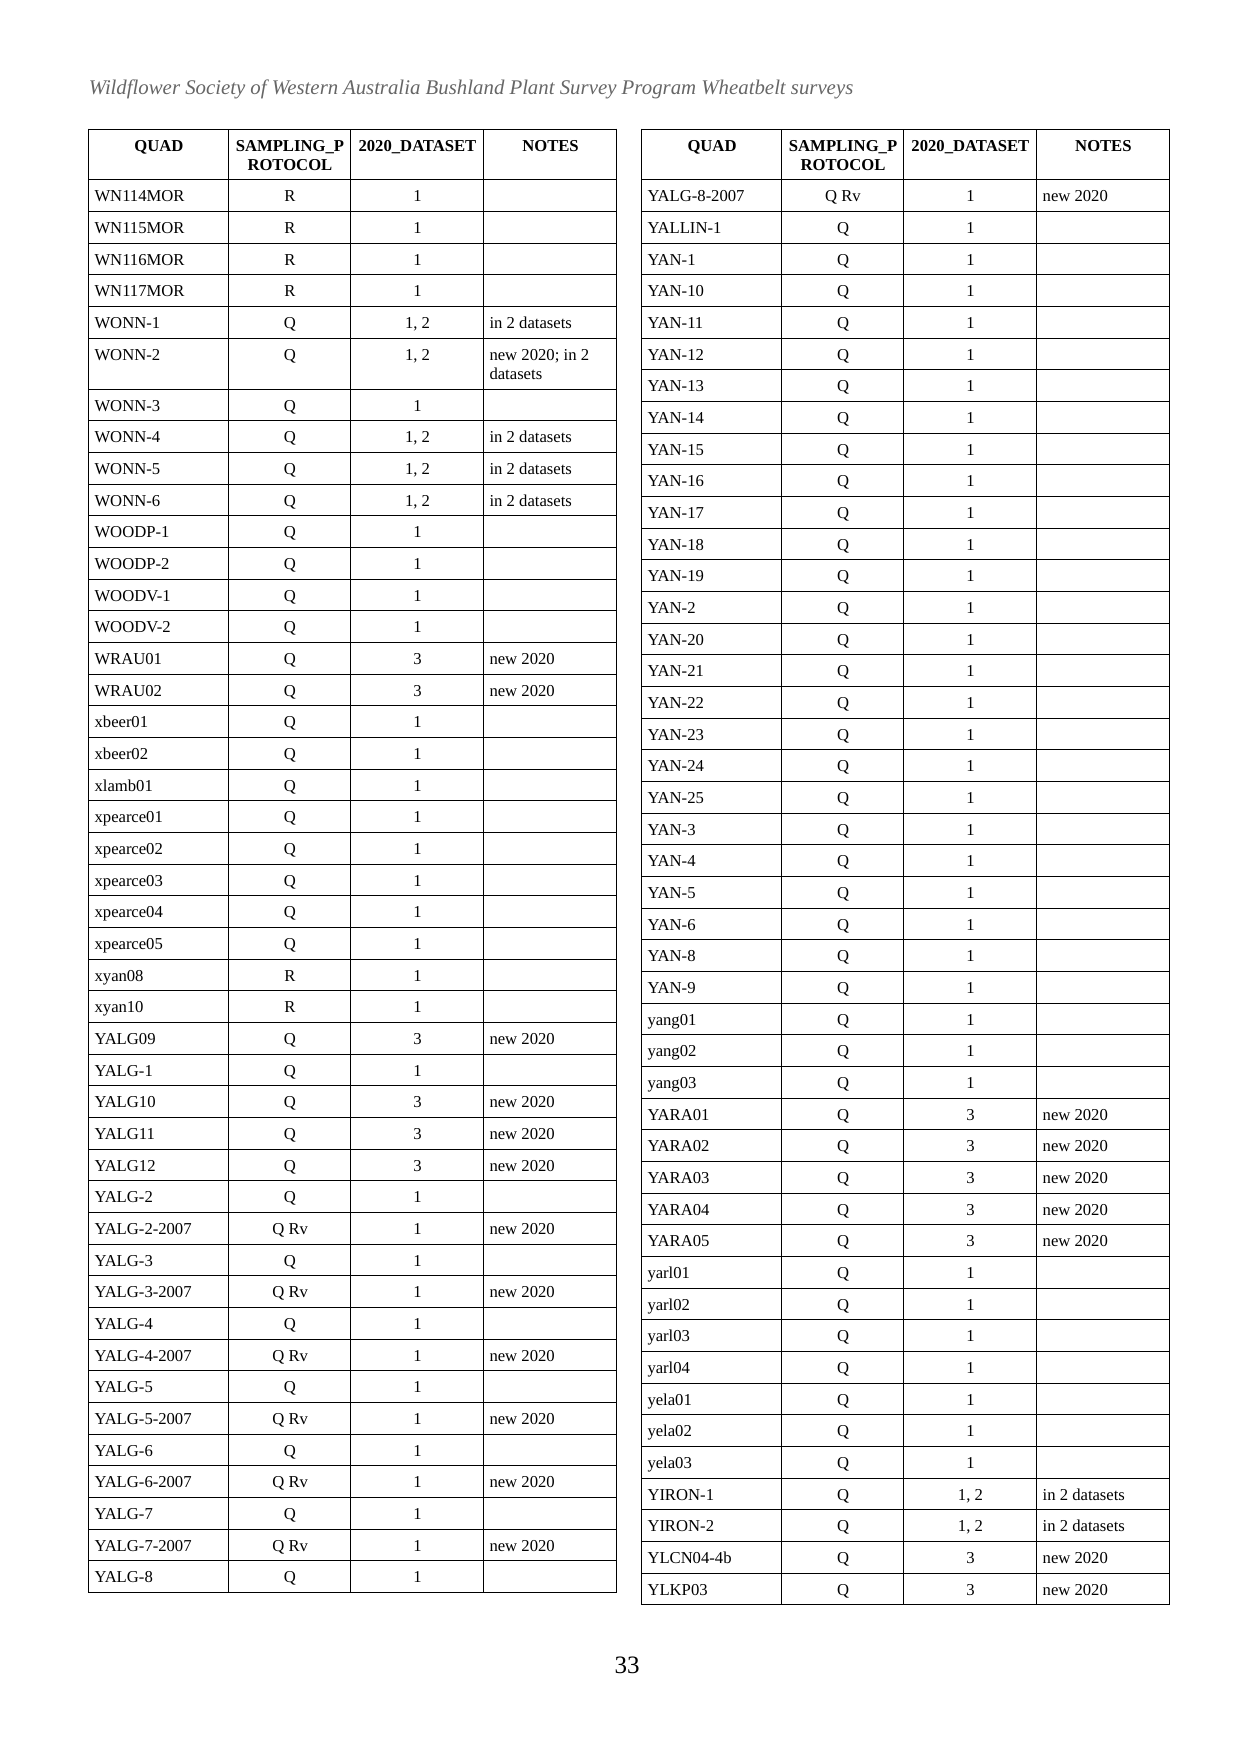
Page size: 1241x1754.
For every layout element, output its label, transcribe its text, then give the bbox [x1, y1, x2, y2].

table_cell [484, 1371, 616, 1402]
table_cell [484, 833, 616, 863]
table_cell Q [782, 307, 903, 338]
table_cell [1037, 465, 1169, 496]
table_cell 1 [904, 307, 1036, 338]
table_cell 3 [904, 1225, 1036, 1256]
table_cell Q [229, 896, 350, 927]
table_cell WN117MOR [89, 275, 228, 306]
table_cell 1 [351, 516, 483, 547]
table_cell yang03 [642, 1067, 781, 1098]
table_cell in 2 datasets [1037, 1479, 1169, 1509]
table_cell 1 [904, 1352, 1036, 1383]
table_cell YALG-8 [89, 1561, 228, 1592]
table_cell new 2020 [1037, 1130, 1169, 1161]
table_header QUAD [642, 130, 781, 179]
table_cell [1037, 1004, 1169, 1034]
table_cell YAN-18 [642, 529, 781, 559]
table_cell Q [782, 244, 903, 274]
table_cell 1, 2 [351, 339, 483, 388]
table_cell [484, 1308, 616, 1338]
table_cell Q Rv [229, 1213, 350, 1243]
table_cell YIRON-1 [642, 1479, 781, 1509]
table_cell WONN-2 [89, 339, 228, 388]
table_cell YALG10 [89, 1086, 228, 1117]
table_cell [484, 516, 616, 547]
table_cell 1 [904, 719, 1036, 749]
table_cell YALG-7-2007 [89, 1530, 228, 1560]
table_cell Q [782, 497, 903, 528]
table_cell Q Rv [229, 1340, 350, 1370]
table_cell in 2 datasets [484, 421, 616, 452]
table_cell Q [782, 1542, 903, 1573]
table_cell R [229, 960, 350, 990]
table_cell 1 [351, 1403, 483, 1433]
table_cell YAN-4 [642, 845, 781, 876]
table_cell 1 [351, 1340, 483, 1370]
table_cell new 2020 [1037, 1574, 1169, 1604]
table_cell 1 [904, 1289, 1036, 1319]
table_cell yela01 [642, 1384, 781, 1414]
table_cell Q [782, 1162, 903, 1193]
table_cell Q [229, 1023, 350, 1053]
table_cell YAN-25 [642, 782, 781, 813]
table_cell new 2020 [484, 1403, 616, 1433]
table_cell [484, 928, 616, 958]
table_cell 1 [904, 1320, 1036, 1351]
table_cell Q [229, 770, 350, 800]
table_cell 1 [351, 896, 483, 927]
table_cell R [229, 244, 350, 274]
table_cell 1 [904, 529, 1036, 559]
table_cell [484, 548, 616, 578]
table_cell 1 [351, 801, 483, 832]
table_cell Q [229, 580, 350, 610]
table_cell WN114MOR [89, 180, 228, 211]
table_cell yela02 [642, 1415, 781, 1446]
table_cell new 2020 [484, 1466, 616, 1497]
table_cell Q [782, 1289, 903, 1319]
table_cell YAN-12 [642, 339, 781, 369]
table_cell YAN-13 [642, 370, 781, 401]
table_cell YAN-20 [642, 624, 781, 654]
table_cell YALG-5 [89, 1371, 228, 1402]
table_cell YIRON-2 [642, 1510, 781, 1541]
table_cell YALG-4 [89, 1308, 228, 1338]
table_cell 1 [351, 1308, 483, 1338]
table_cell YARA02 [642, 1130, 781, 1161]
table_cell [484, 1561, 616, 1592]
table_cell Q [229, 1245, 350, 1275]
table_cell 3 [904, 1130, 1036, 1161]
table_cell yang01 [642, 1004, 781, 1034]
table_cell 1 [351, 548, 483, 578]
table_cell Q [782, 529, 903, 559]
table_cell 1 [904, 1447, 1036, 1478]
table_cell 1 [904, 655, 1036, 686]
table_cell xpearce01 [89, 801, 228, 832]
table_cell 1 [351, 1466, 483, 1497]
table_cell Q [782, 592, 903, 623]
table_cell [1037, 339, 1169, 369]
table_cell 3 [351, 675, 483, 705]
table_cell 1 [351, 738, 483, 768]
table_cell 1 [351, 1371, 483, 1402]
table_cell Q [782, 1257, 903, 1288]
table_cell 1 [351, 1055, 483, 1085]
table_cell [1037, 529, 1169, 559]
table_cell 1 [904, 592, 1036, 623]
table_cell Q [229, 865, 350, 895]
table_cell YLCN04-4b [642, 1542, 781, 1573]
table_cell Q [229, 1086, 350, 1117]
table_cell WONN-5 [89, 453, 228, 483]
table_cell [484, 1055, 616, 1085]
table_cell Q [782, 719, 903, 749]
table_cell [484, 611, 616, 642]
table_cell Q [229, 1308, 350, 1338]
table_cell YLKP03 [642, 1574, 781, 1604]
table_cell [1037, 307, 1169, 338]
table_cell Q [782, 877, 903, 908]
table_cell [484, 1498, 616, 1528]
table_cell [1037, 814, 1169, 844]
table_cell 3 [904, 1542, 1036, 1573]
table_cell yarl02 [642, 1289, 781, 1319]
table_cell [1037, 782, 1169, 813]
table_cell Q [229, 1055, 350, 1085]
table_cell Q [229, 421, 350, 452]
table_cell Q [229, 1118, 350, 1148]
table_cell Q [782, 687, 903, 718]
table_cell [484, 1245, 616, 1275]
table_cell YAN-11 [642, 307, 781, 338]
table_cell [1037, 972, 1169, 1003]
table_cell [1037, 719, 1169, 749]
table_cell Q [229, 611, 350, 642]
table_cell Q [229, 801, 350, 832]
table_cell YARA05 [642, 1225, 781, 1256]
table_cell Q [229, 1150, 350, 1180]
table_cell 1 [351, 1276, 483, 1307]
table_cell xbeer01 [89, 706, 228, 737]
table_cell 3 [904, 1194, 1036, 1224]
table_cell Q [782, 1099, 903, 1129]
table_cell 1 [904, 497, 1036, 528]
table_cell Q [782, 370, 903, 401]
table_cell Q [229, 1181, 350, 1212]
table_cell xyan08 [89, 960, 228, 990]
table_cell [484, 244, 616, 274]
table_cell 1 [351, 770, 483, 800]
table_cell xyan10 [89, 991, 228, 1022]
table_cell 1 [351, 244, 483, 274]
table_cell YAN-21 [642, 655, 781, 686]
table_header SAMPLING_PROTOCOL [782, 130, 903, 179]
table_cell WONN-6 [89, 485, 228, 515]
table_cell [1037, 434, 1169, 464]
table_cell [1037, 1257, 1169, 1288]
table_cell [1037, 402, 1169, 433]
table_cell 1 [904, 1004, 1036, 1034]
table_cell yarl04 [642, 1352, 781, 1383]
table_cell 3 [904, 1574, 1036, 1604]
table_cell Q [782, 1352, 903, 1383]
table_cell 1 [351, 928, 483, 958]
table_cell 1 [904, 1035, 1036, 1066]
table_cell R [229, 180, 350, 211]
table_cell R [229, 275, 350, 306]
table_cell 3 [351, 1150, 483, 1180]
table_cell 1 [351, 1498, 483, 1528]
table_cell new 2020 [484, 1150, 616, 1180]
table_cell Q [782, 1384, 903, 1414]
table_cell xbeer02 [89, 738, 228, 768]
table_cell Q [229, 928, 350, 958]
table_cell Q [782, 655, 903, 686]
table_cell YALG-1 [89, 1055, 228, 1085]
table_cell R [229, 212, 350, 243]
table_cell Q [782, 1130, 903, 1161]
table_cell Q [782, 814, 903, 844]
table_cell [1037, 624, 1169, 654]
table_cell 1 [904, 1067, 1036, 1098]
table_cell [1037, 1352, 1169, 1383]
table_cell YAN-17 [642, 497, 781, 528]
table_cell YARA01 [642, 1099, 781, 1129]
table_cell new 2020 [484, 1086, 616, 1117]
table_cell Q [229, 1498, 350, 1528]
table_cell 1 [904, 687, 1036, 718]
table_cell Q [782, 782, 903, 813]
table_cell new 2020 [484, 643, 616, 673]
table_cell YALG-3-2007 [89, 1276, 228, 1307]
table_cell yela03 [642, 1447, 781, 1478]
table_cell Q [229, 453, 350, 483]
table_cell YALG-2-2007 [89, 1213, 228, 1243]
table_cell Q [229, 339, 350, 388]
table_cell [484, 960, 616, 990]
table_cell Q [782, 1035, 903, 1066]
table_cell YARA04 [642, 1194, 781, 1224]
table_cell YALG-6-2007 [89, 1466, 228, 1497]
table_cell xpearce04 [89, 896, 228, 927]
table_cell YAN-3 [642, 814, 781, 844]
table_cell YAN-9 [642, 972, 781, 1003]
table_cell Q [782, 909, 903, 939]
table_cell YAN-2 [642, 592, 781, 623]
table_cell [1037, 655, 1169, 686]
table_cell [1037, 1035, 1169, 1066]
table_cell Q [229, 675, 350, 705]
table_cell WN116MOR [89, 244, 228, 274]
table_cell YAN-1 [642, 244, 781, 274]
table_cell Q [782, 750, 903, 781]
table_cell 1 [904, 339, 1036, 369]
table_cell YAN-14 [642, 402, 781, 433]
table_cell YAN-22 [642, 687, 781, 718]
table_cell WONN-3 [89, 390, 228, 420]
table_cell [484, 706, 616, 737]
table_cell [1037, 497, 1169, 528]
table_cell Q [782, 560, 903, 591]
table_cell new 2020 [1037, 1162, 1169, 1193]
table_cell [1037, 750, 1169, 781]
table_cell 1 [351, 1561, 483, 1592]
table_cell 1 [351, 1435, 483, 1465]
table_cell Q [229, 706, 350, 737]
table_cell 1 [351, 580, 483, 610]
table_cell [1037, 940, 1169, 971]
table_cell YALG11 [89, 1118, 228, 1148]
table_cell 1 [351, 1245, 483, 1275]
table_cell Q Rv [782, 180, 903, 211]
table_cell Q [229, 548, 350, 578]
table_cell Q [782, 940, 903, 971]
table_cell [484, 1435, 616, 1465]
table_cell 1 [351, 1213, 483, 1243]
table_cell 1 [351, 1530, 483, 1560]
table_cell 3 [351, 643, 483, 673]
table_header NOTES [484, 130, 616, 179]
table_cell YAN-23 [642, 719, 781, 749]
table_cell 1, 2 [351, 453, 483, 483]
table_cell 1, 2 [904, 1479, 1036, 1509]
table_cell 1 [904, 1257, 1036, 1288]
table_cell Q [782, 1479, 903, 1509]
table_cell 1 [904, 1384, 1036, 1414]
table_header NOTES [1037, 130, 1169, 179]
table_cell Q [782, 624, 903, 654]
table_cell [1037, 845, 1169, 876]
table_cell 1 [904, 560, 1036, 591]
table_cell yarl01 [642, 1257, 781, 1288]
table_cell [1037, 687, 1169, 718]
table_cell 1, 2 [351, 421, 483, 452]
table_cell [1037, 560, 1169, 591]
table_cell [484, 770, 616, 800]
table_cell [1037, 1289, 1169, 1319]
table_cell 1 [904, 212, 1036, 243]
table_cell new 2020 [484, 1340, 616, 1370]
table_cell new 2020 [484, 1530, 616, 1560]
table_cell YALG-2 [89, 1181, 228, 1212]
table_cell xpearce02 [89, 833, 228, 863]
table_cell new 2020 [1037, 1194, 1169, 1224]
table_cell Q [782, 212, 903, 243]
table_cell yang02 [642, 1035, 781, 1066]
table_cell R [229, 991, 350, 1022]
table_cell Q [782, 465, 903, 496]
table_cell Q Rv [229, 1530, 350, 1560]
table_cell [1037, 1320, 1169, 1351]
table_cell YALG-7 [89, 1498, 228, 1528]
table_cell [1037, 877, 1169, 908]
table_cell WRAU02 [89, 675, 228, 705]
table_cell Q [782, 434, 903, 464]
table_cell Q Rv [229, 1403, 350, 1433]
table_cell [1037, 370, 1169, 401]
table_cell 1 [351, 865, 483, 895]
table_cell in 2 datasets [1037, 1510, 1169, 1541]
table_cell yarl03 [642, 1320, 781, 1351]
table_cell Q [782, 1067, 903, 1098]
table_cell [1037, 244, 1169, 274]
table_cell 1 [904, 275, 1036, 306]
table_header 2020_DATASET [904, 130, 1036, 179]
table_cell new 2020; in 2 datasets [484, 339, 616, 388]
table_cell Q [782, 1510, 903, 1541]
table_cell 1 [351, 180, 483, 211]
table_cell [1037, 1384, 1169, 1414]
table_cell [484, 801, 616, 832]
table_cell Q [782, 402, 903, 433]
table_cell Q [229, 307, 350, 338]
table_cell YAN-16 [642, 465, 781, 496]
table_cell new 2020 [1037, 1225, 1169, 1256]
table_header 2020_DATASET [351, 130, 483, 179]
table_cell 1 [351, 275, 483, 306]
table_cell 1, 2 [351, 485, 483, 515]
table_cell 3 [904, 1162, 1036, 1193]
table_cell 1 [351, 390, 483, 420]
table_cell [1037, 212, 1169, 243]
table_cell in 2 datasets [484, 453, 616, 483]
table_cell Q [782, 1225, 903, 1256]
table_cell [484, 1181, 616, 1212]
table_cell new 2020 [484, 1276, 616, 1307]
table_cell Q Rv [229, 1276, 350, 1307]
table_cell YALG-6 [89, 1435, 228, 1465]
table_cell 1 [904, 465, 1036, 496]
table_cell WN115MOR [89, 212, 228, 243]
table_cell WOODP-2 [89, 548, 228, 578]
table_cell 1 [351, 706, 483, 737]
table_cell new 2020 [484, 1023, 616, 1053]
table_cell Q [782, 845, 903, 876]
table_cell YAN-15 [642, 434, 781, 464]
table_cell [484, 991, 616, 1022]
table_cell 1 [904, 940, 1036, 971]
table_cell YALLIN-1 [642, 212, 781, 243]
table_cell Q [229, 1371, 350, 1402]
table_cell Q [229, 516, 350, 547]
table_cell 1 [351, 991, 483, 1022]
table_cell WOODV-2 [89, 611, 228, 642]
table_cell YARA03 [642, 1162, 781, 1193]
table_cell YAN-8 [642, 940, 781, 971]
table_cell 1 [904, 434, 1036, 464]
table_cell 3 [904, 1099, 1036, 1129]
table_cell [484, 390, 616, 420]
table_cell YAN-6 [642, 909, 781, 939]
table_cell [484, 180, 616, 211]
table_cell [484, 212, 616, 243]
table_cell Q [782, 275, 903, 306]
table_cell 1 [904, 1415, 1036, 1446]
table_cell YAN-10 [642, 275, 781, 306]
table_cell 1 [904, 180, 1036, 211]
table_cell 1, 2 [351, 307, 483, 338]
table_cell 1 [904, 750, 1036, 781]
table_cell YAN-5 [642, 877, 781, 908]
table_cell 3 [351, 1023, 483, 1053]
table_cell 3 [351, 1118, 483, 1148]
table_cell 1 [904, 782, 1036, 813]
table_cell WONN-1 [89, 307, 228, 338]
table_cell 1 [904, 845, 1036, 876]
table_cell xpearce03 [89, 865, 228, 895]
table_cell Q [229, 485, 350, 515]
table_cell 1 [351, 833, 483, 863]
table_cell Q [229, 833, 350, 863]
table_cell Q [229, 390, 350, 420]
table_cell 1 [351, 1181, 483, 1212]
table_cell [484, 580, 616, 610]
table_cell 1, 2 [904, 1510, 1036, 1541]
table_cell YAN-19 [642, 560, 781, 591]
table_cell WONN-4 [89, 421, 228, 452]
table_cell Q [782, 339, 903, 369]
table_cell Q [782, 1415, 903, 1446]
table_cell [1037, 909, 1169, 939]
table_cell new 2020 [1037, 180, 1169, 211]
table_cell YAN-24 [642, 750, 781, 781]
table_cell new 2020 [1037, 1099, 1169, 1129]
table_cell [484, 738, 616, 768]
table_cell [484, 896, 616, 927]
table_cell Q Rv [229, 1466, 350, 1497]
table_header SAMPLING_PROTOCOL [229, 130, 350, 179]
table_cell YALG-4-2007 [89, 1340, 228, 1370]
table_cell Q [229, 1435, 350, 1465]
table_cell new 2020 [484, 675, 616, 705]
table_cell WOODV-1 [89, 580, 228, 610]
table_cell in 2 datasets [484, 485, 616, 515]
table_cell Q [782, 1574, 903, 1604]
table_cell Q [229, 643, 350, 673]
table_cell Q [782, 1320, 903, 1351]
table_cell 1 [904, 624, 1036, 654]
table_cell 1 [904, 814, 1036, 844]
table_cell YALG09 [89, 1023, 228, 1053]
table_cell 1 [904, 909, 1036, 939]
table_cell [1037, 592, 1169, 623]
table_cell [484, 275, 616, 306]
table_cell YALG-3 [89, 1245, 228, 1275]
table_cell 3 [351, 1086, 483, 1117]
table_cell WOODP-1 [89, 516, 228, 547]
table_cell Q [229, 738, 350, 768]
table_cell in 2 datasets [484, 307, 616, 338]
table_cell 1 [904, 244, 1036, 274]
table_cell YALG-8-2007 [642, 180, 781, 211]
table_cell YALG-5-2007 [89, 1403, 228, 1433]
table_header QUAD [89, 130, 228, 179]
table_cell new 2020 [484, 1118, 616, 1148]
table_cell xpearce05 [89, 928, 228, 958]
table_cell Q [782, 1004, 903, 1034]
table_cell Q [229, 1561, 350, 1592]
table_cell 1 [351, 960, 483, 990]
table_cell Q [782, 1447, 903, 1478]
table_cell 1 [904, 877, 1036, 908]
table_cell WRAU01 [89, 643, 228, 673]
table_cell YALG12 [89, 1150, 228, 1180]
table_cell new 2020 [1037, 1542, 1169, 1573]
table_cell Q [782, 1194, 903, 1224]
table_cell 1 [904, 972, 1036, 1003]
table_cell [484, 865, 616, 895]
table_cell new 2020 [484, 1213, 616, 1243]
table_cell [1037, 275, 1169, 306]
table_cell [1037, 1415, 1169, 1446]
table_cell Q [782, 972, 903, 1003]
table_cell 1 [904, 370, 1036, 401]
table_cell 1 [351, 212, 483, 243]
table_cell 1 [351, 611, 483, 642]
table_cell 1 [904, 402, 1036, 433]
table_cell xlamb01 [89, 770, 228, 800]
table_cell [1037, 1067, 1169, 1098]
table_cell [1037, 1447, 1169, 1478]
